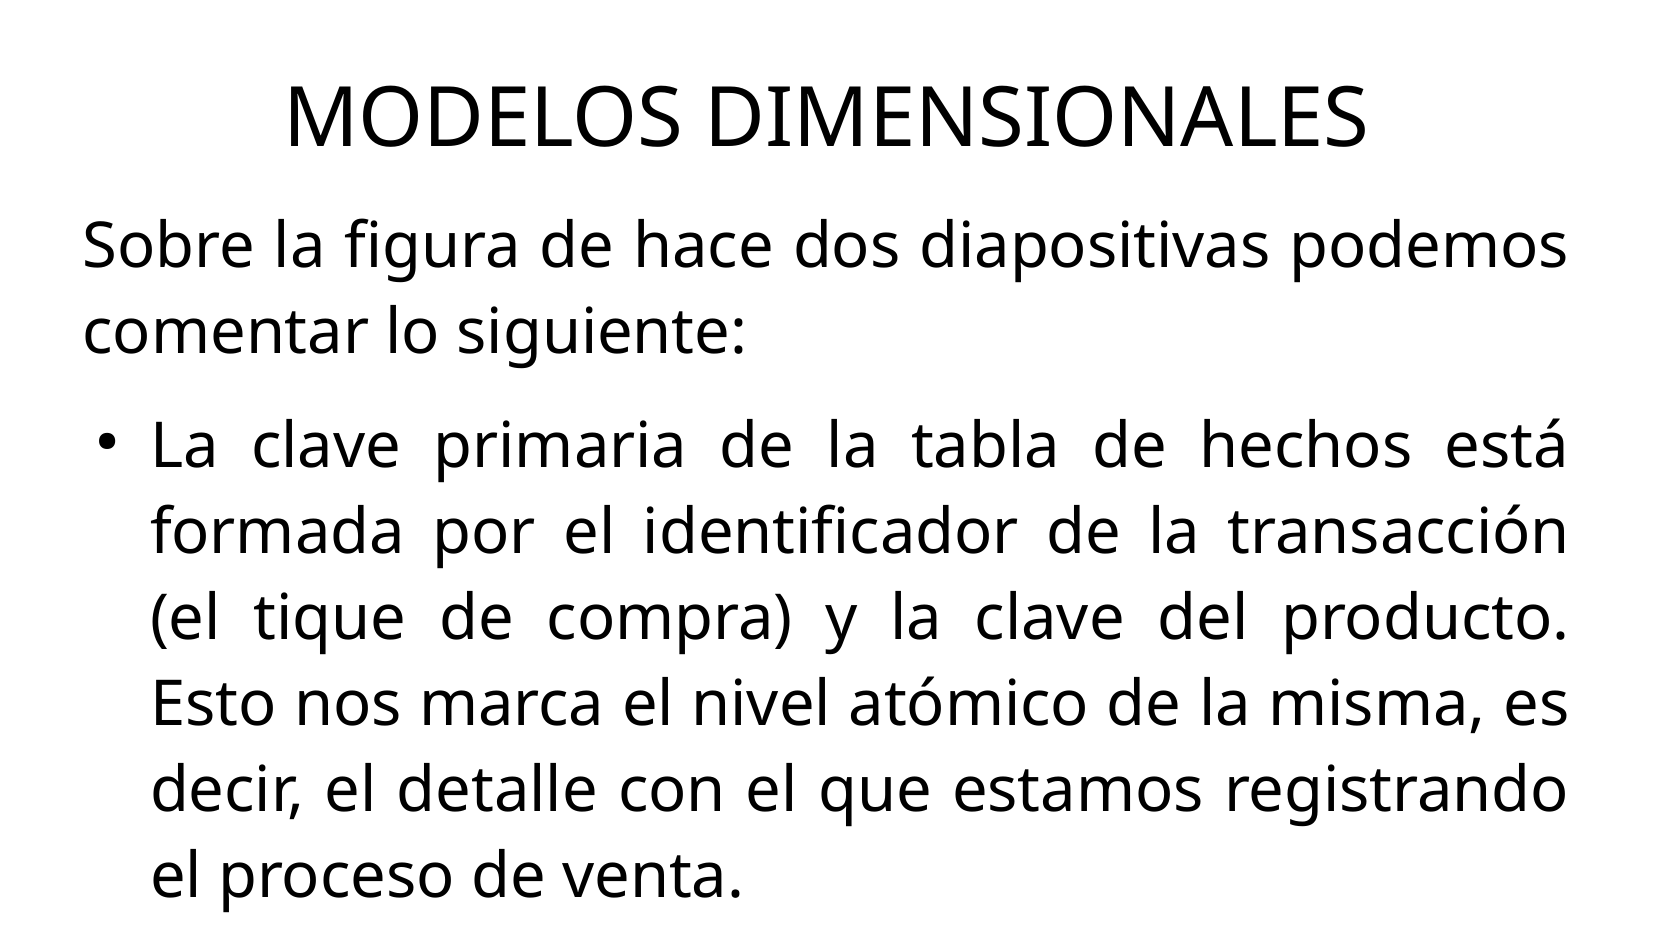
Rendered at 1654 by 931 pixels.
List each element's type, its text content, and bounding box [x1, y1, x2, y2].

title MODELOS DIMENSIONALES [82, 37, 1571, 193]
list Sobre la figura de hace dos diapositivas podemos comentar lo siguiente: La clave primaria de la tabla de hechos está formada por el identificador de la transacción (el tique de compra) y la clave del producto. Esto nos marca el nivel atómico de la misma, es decir, el detalle con el que estamos registrando el proceso de venta. [82, 199, 1571, 928]
